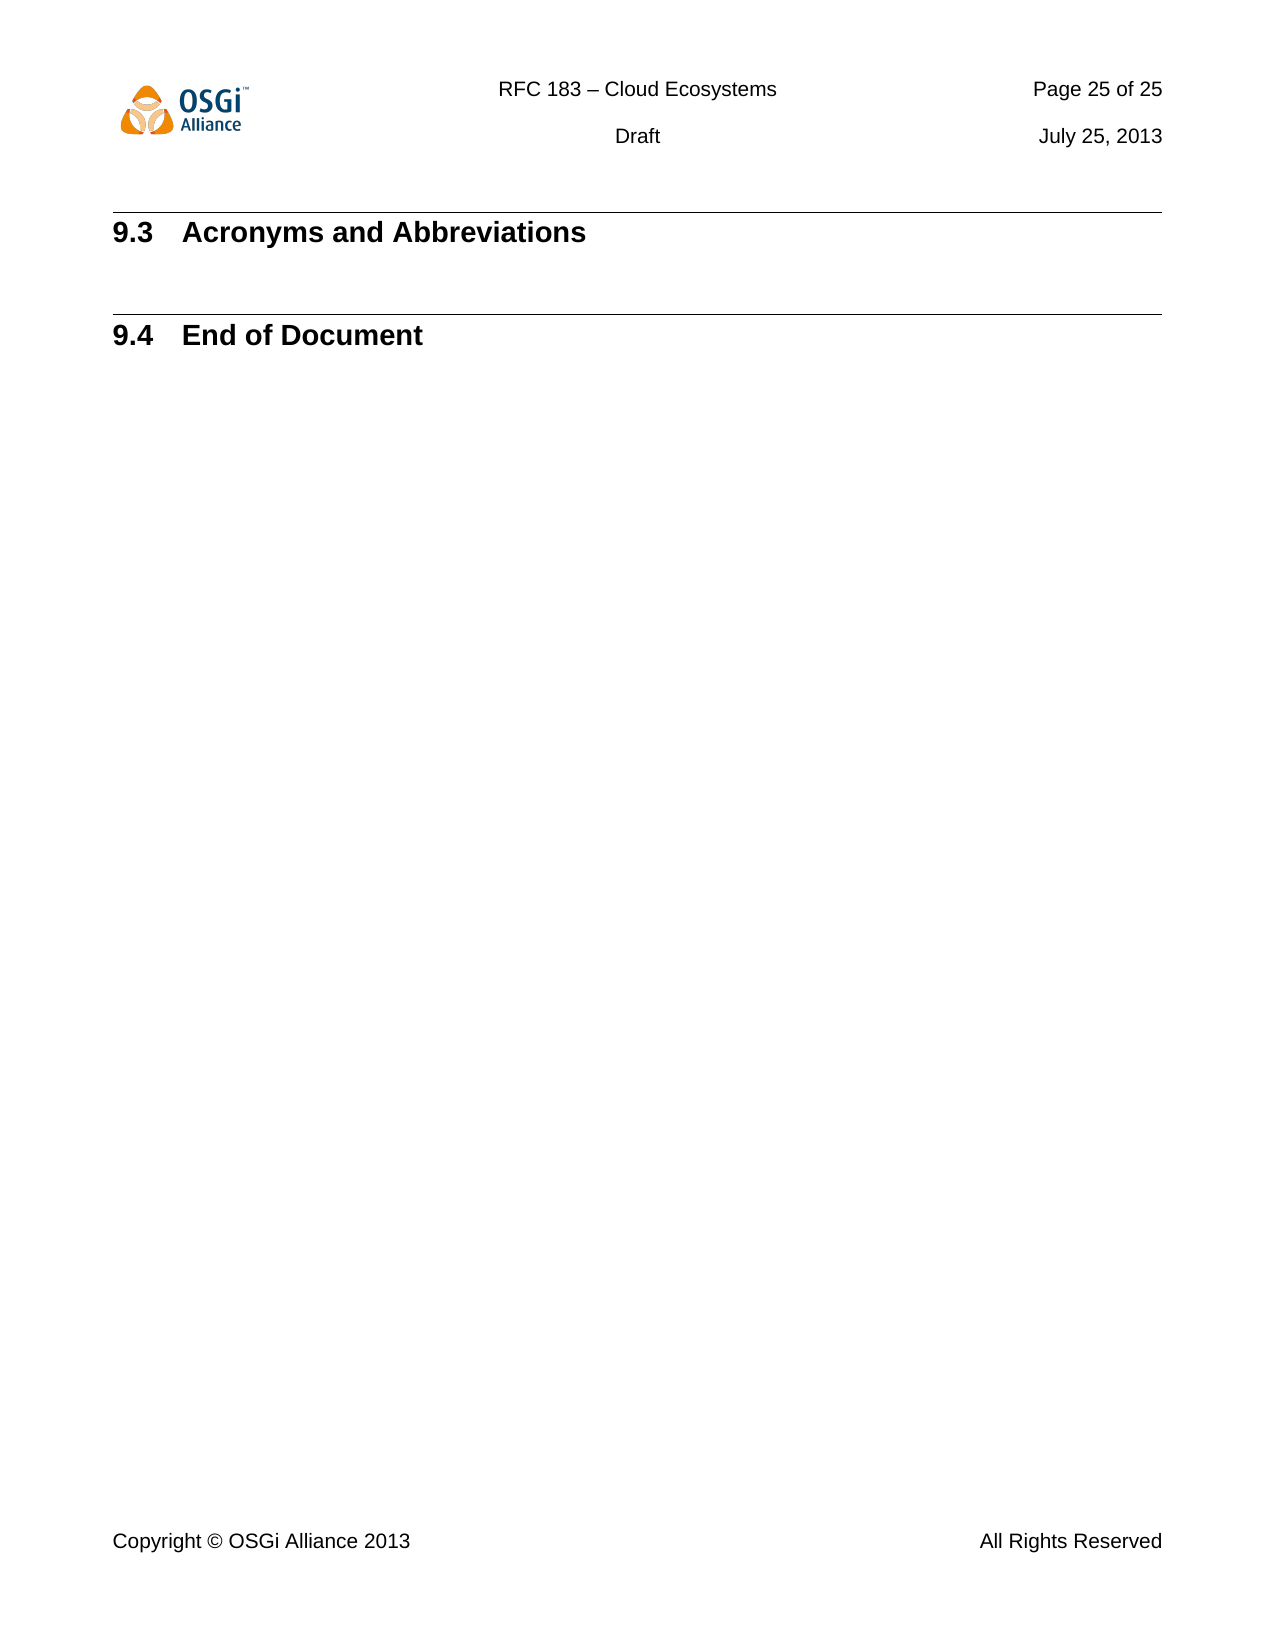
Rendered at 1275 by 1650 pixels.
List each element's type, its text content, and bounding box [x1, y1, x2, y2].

subtitle Acronyms and Abbreviations [112, 213, 1162, 249]
picture [113, 78, 257, 142]
subtitle End of Document [112, 315, 1162, 351]
